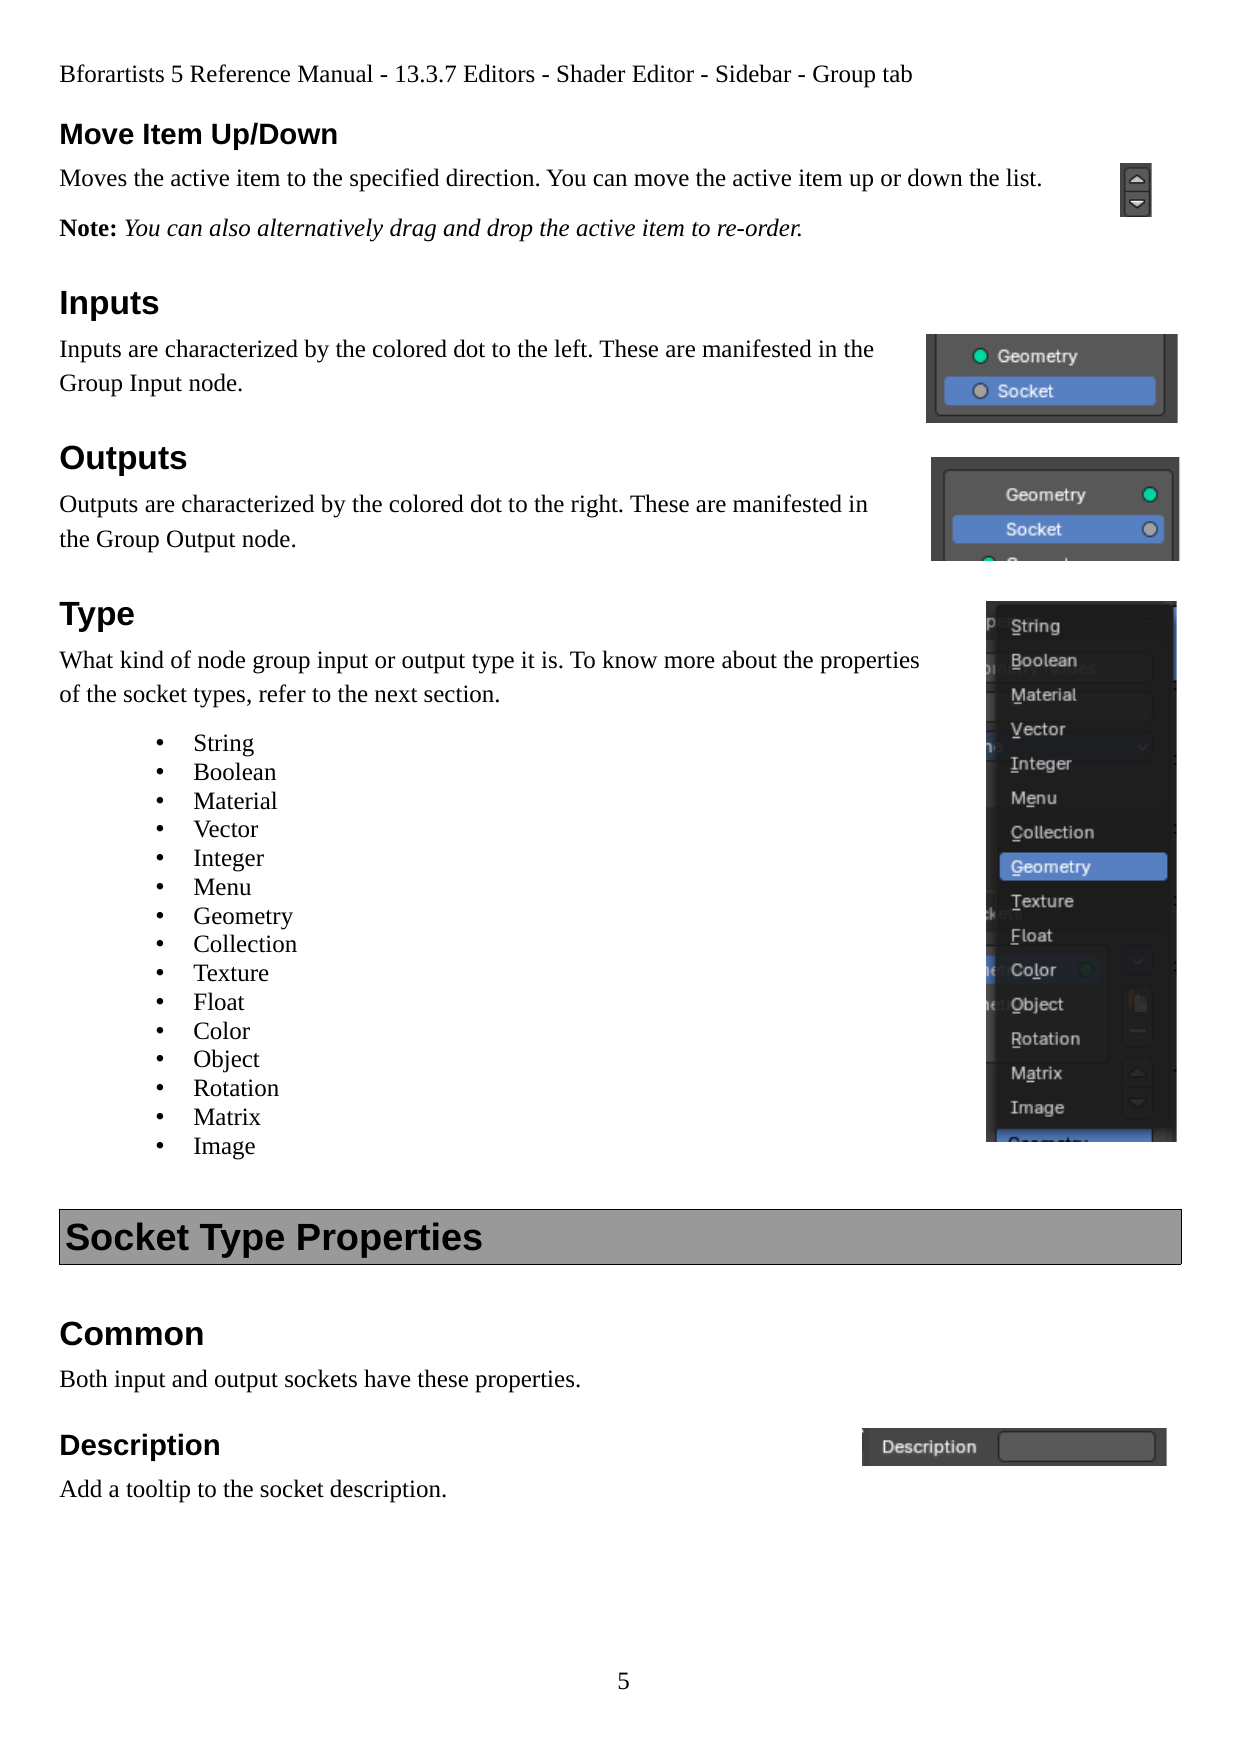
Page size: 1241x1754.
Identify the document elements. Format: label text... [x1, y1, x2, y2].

list Collection [156, 929, 986, 958]
list String [156, 728, 986, 757]
subtitle Common [59, 1313, 1181, 1352]
picture [926, 334, 1178, 423]
picture [931, 457, 1180, 561]
list [1177, 872, 1181, 901]
text Outputs are characterized by the colored dot to the right. These are manifested in the Group Output node. [59, 489, 931, 552]
list Object [156, 1044, 986, 1073]
list Texture [156, 958, 986, 987]
list Integer [156, 843, 986, 872]
subtitle Description [59, 1428, 862, 1462]
subtitle [1167, 1428, 1181, 1462]
picture [862, 1428, 1167, 1466]
subtitle Outputs [59, 438, 1181, 477]
list Material [156, 786, 986, 814]
list Vector [156, 814, 986, 843]
list [1177, 987, 1181, 1016]
list Boolean [156, 757, 986, 786]
list Menu [156, 872, 986, 901]
text What kind of node group input or output type it is. To know more about the properties of the socket types, refer to the next section. [59, 645, 986, 708]
list Rotation [156, 1073, 986, 1102]
subtitle Inputs [59, 282, 1181, 321]
text Both input and output sockets have these properties. [59, 1364, 1181, 1393]
picture [986, 601, 1177, 1142]
list Color [156, 1016, 986, 1044]
list Float [156, 987, 986, 1016]
list [1177, 1016, 1181, 1044]
text Moves the active item to the specified direction. You can move the active item up or down the list. [59, 163, 1120, 192]
list Geometry [156, 901, 986, 929]
list Image [156, 1131, 1181, 1159]
subtitle Type [59, 593, 1181, 632]
picture [1120, 163, 1152, 217]
text Inputs are characterized by the colored dot to the left. These are manifested in the Group Input node. [59, 334, 926, 397]
text Add a tooltip to the socket description. [59, 1474, 1181, 1503]
table_header Socket Type Properties [60, 1210, 1181, 1264]
text Note: You can also alternatively drag and drop the active item to re-order. [59, 213, 1181, 241]
subtitle Move Item Up/Down [59, 117, 1181, 151]
list Matrix [156, 1102, 986, 1131]
